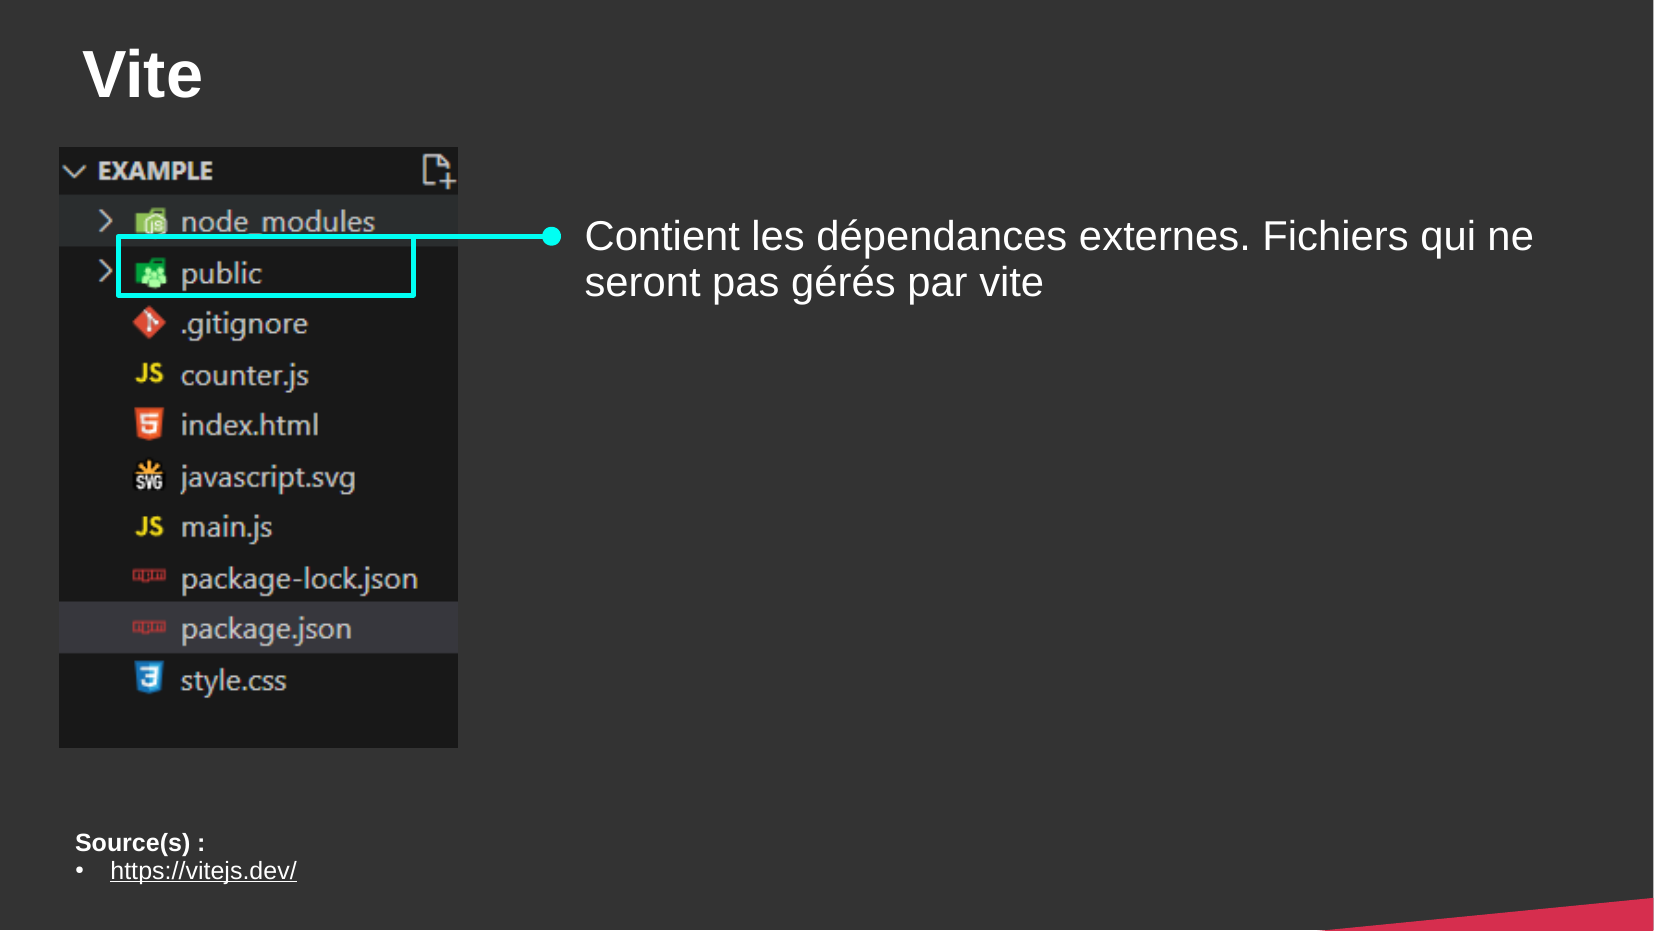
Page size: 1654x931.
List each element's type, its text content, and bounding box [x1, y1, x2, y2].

list Contient les dépendances externes. Fichiers qui ne seront pas gérés par vite [584, 212, 1536, 325]
text_box [1546, 897, 1654, 931]
title Vite [82, 37, 1571, 112]
picture [59, 147, 458, 748]
picture [121, 239, 411, 293]
text_box Source(s) : https://vitejs.dev/ [60, 821, 1546, 931]
